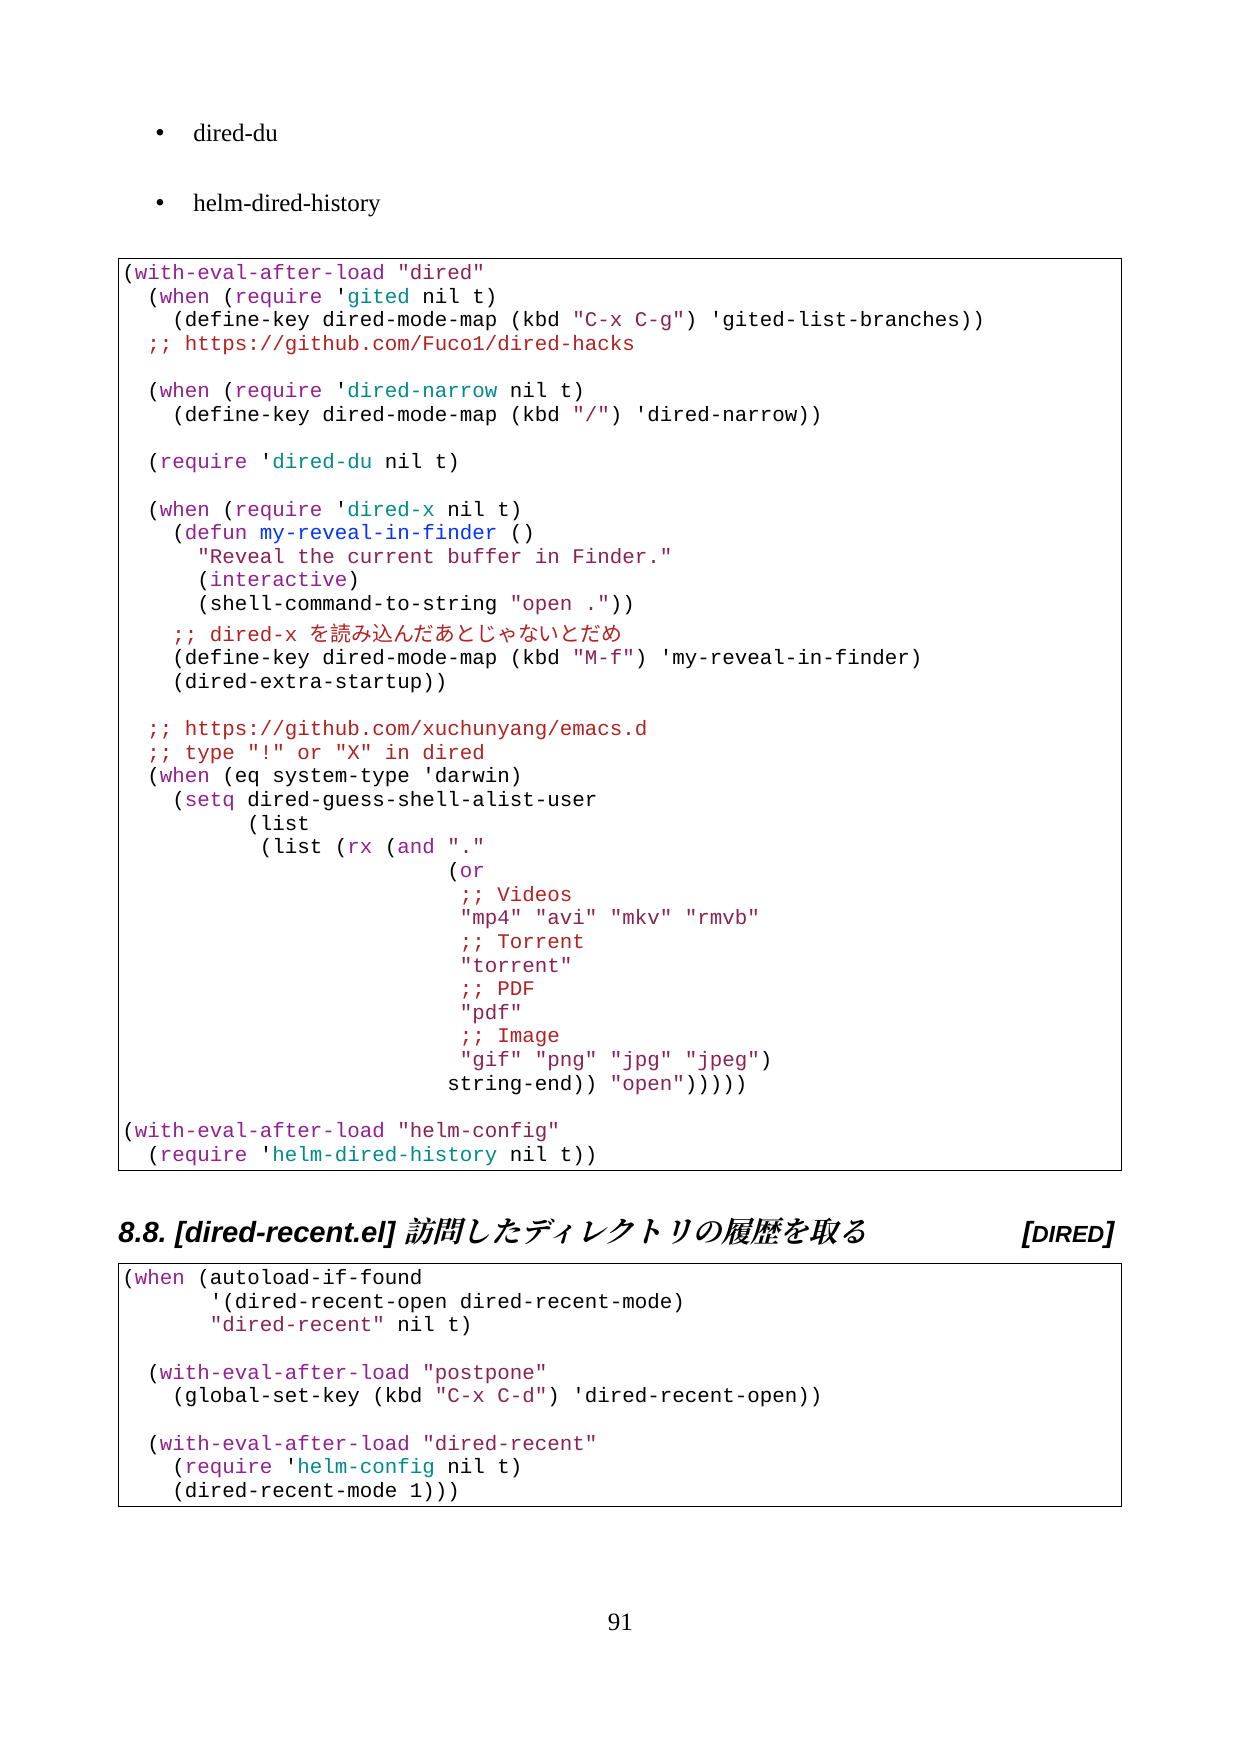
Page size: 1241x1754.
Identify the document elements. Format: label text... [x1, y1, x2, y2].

text (with-eval-after-load "dired" [119, 259, 1121, 282]
list helm-dired-history [156, 188, 1122, 246]
text (with-eval-after-load "postpone" [119, 1358, 1121, 1381]
text ;; type "!" or "X" in dired [119, 738, 1121, 761]
text (setq dired-guess-shell-alist-user [119, 785, 1121, 809]
text ;; dired-x を読み込んだあとじゃないとだめ [119, 613, 1121, 643]
text (list (rx (and "." [119, 832, 1121, 856]
text (when (autoload-if-found [119, 1264, 1121, 1287]
text (defun my-reveal-in-finder () [119, 518, 1121, 542]
text (with-eval-after-load "helm-config" [119, 1116, 1121, 1140]
subtitle [dired-recent.el] 訪問したディレクトリの履歴を取る [dired] [118, 1209, 1122, 1251]
text "pdf" [119, 998, 1121, 1022]
text ;; https://github.com/xuchunyang/emacs.d [119, 714, 1121, 738]
text (require 'helm-dired-history nil t)) [119, 1140, 1121, 1170]
text (global-set-key (kbd "C-x C-d") 'dired-recent-open)) [119, 1381, 1121, 1405]
text (dired-recent-mode 1))) [119, 1476, 1121, 1506]
text (with-eval-after-load "dired-recent" [119, 1429, 1121, 1452]
text (require 'helm-config nil t) [119, 1452, 1121, 1476]
text "mp4" "avi" "mkv" "rmvb" [119, 903, 1121, 927]
text '(dired-recent-open dired-recent-mode) [119, 1287, 1121, 1310]
text (define-key dired-mode-map (kbd "/") 'dired-narrow)) [119, 400, 1121, 424]
text "gif" "png" "jpg" "jpeg") [119, 1045, 1121, 1069]
text ;; Videos [119, 880, 1121, 903]
text (list [119, 809, 1121, 832]
text ;; https://github.com/Fuco1/dired-hacks [119, 329, 1121, 353]
text "Reveal the current buffer in Finder." [119, 542, 1121, 566]
text (when (eq system-type 'darwin) [119, 761, 1121, 785]
text (or [119, 856, 1121, 880]
text ;; Torrent [119, 927, 1121, 951]
text (require 'dired-du nil t) [119, 447, 1121, 471]
text (define-key dired-mode-map (kbd "C-x C-g") 'gited-list-branches)) [119, 305, 1121, 329]
text (dired-extra-startup)) [119, 667, 1121, 691]
text (when (require 'dired-narrow nil t) [119, 376, 1121, 400]
list dired-du [156, 118, 1122, 176]
text (when (require 'gited nil t) [119, 282, 1121, 305]
text string-end)) "open"))))) [119, 1069, 1121, 1092]
text "torrent" [119, 951, 1121, 974]
text (when (require 'dired-x nil t) [119, 494, 1121, 518]
text ;; PDF [119, 974, 1121, 998]
text (interactive) [119, 566, 1121, 589]
text ;; Image [119, 1022, 1121, 1045]
text (define-key dired-mode-map (kbd "M-f") 'my-reveal-in-finder) [119, 643, 1121, 667]
text (shell-command-to-string "open .")) [119, 589, 1121, 613]
text "dired-recent" nil t) [119, 1310, 1121, 1334]
